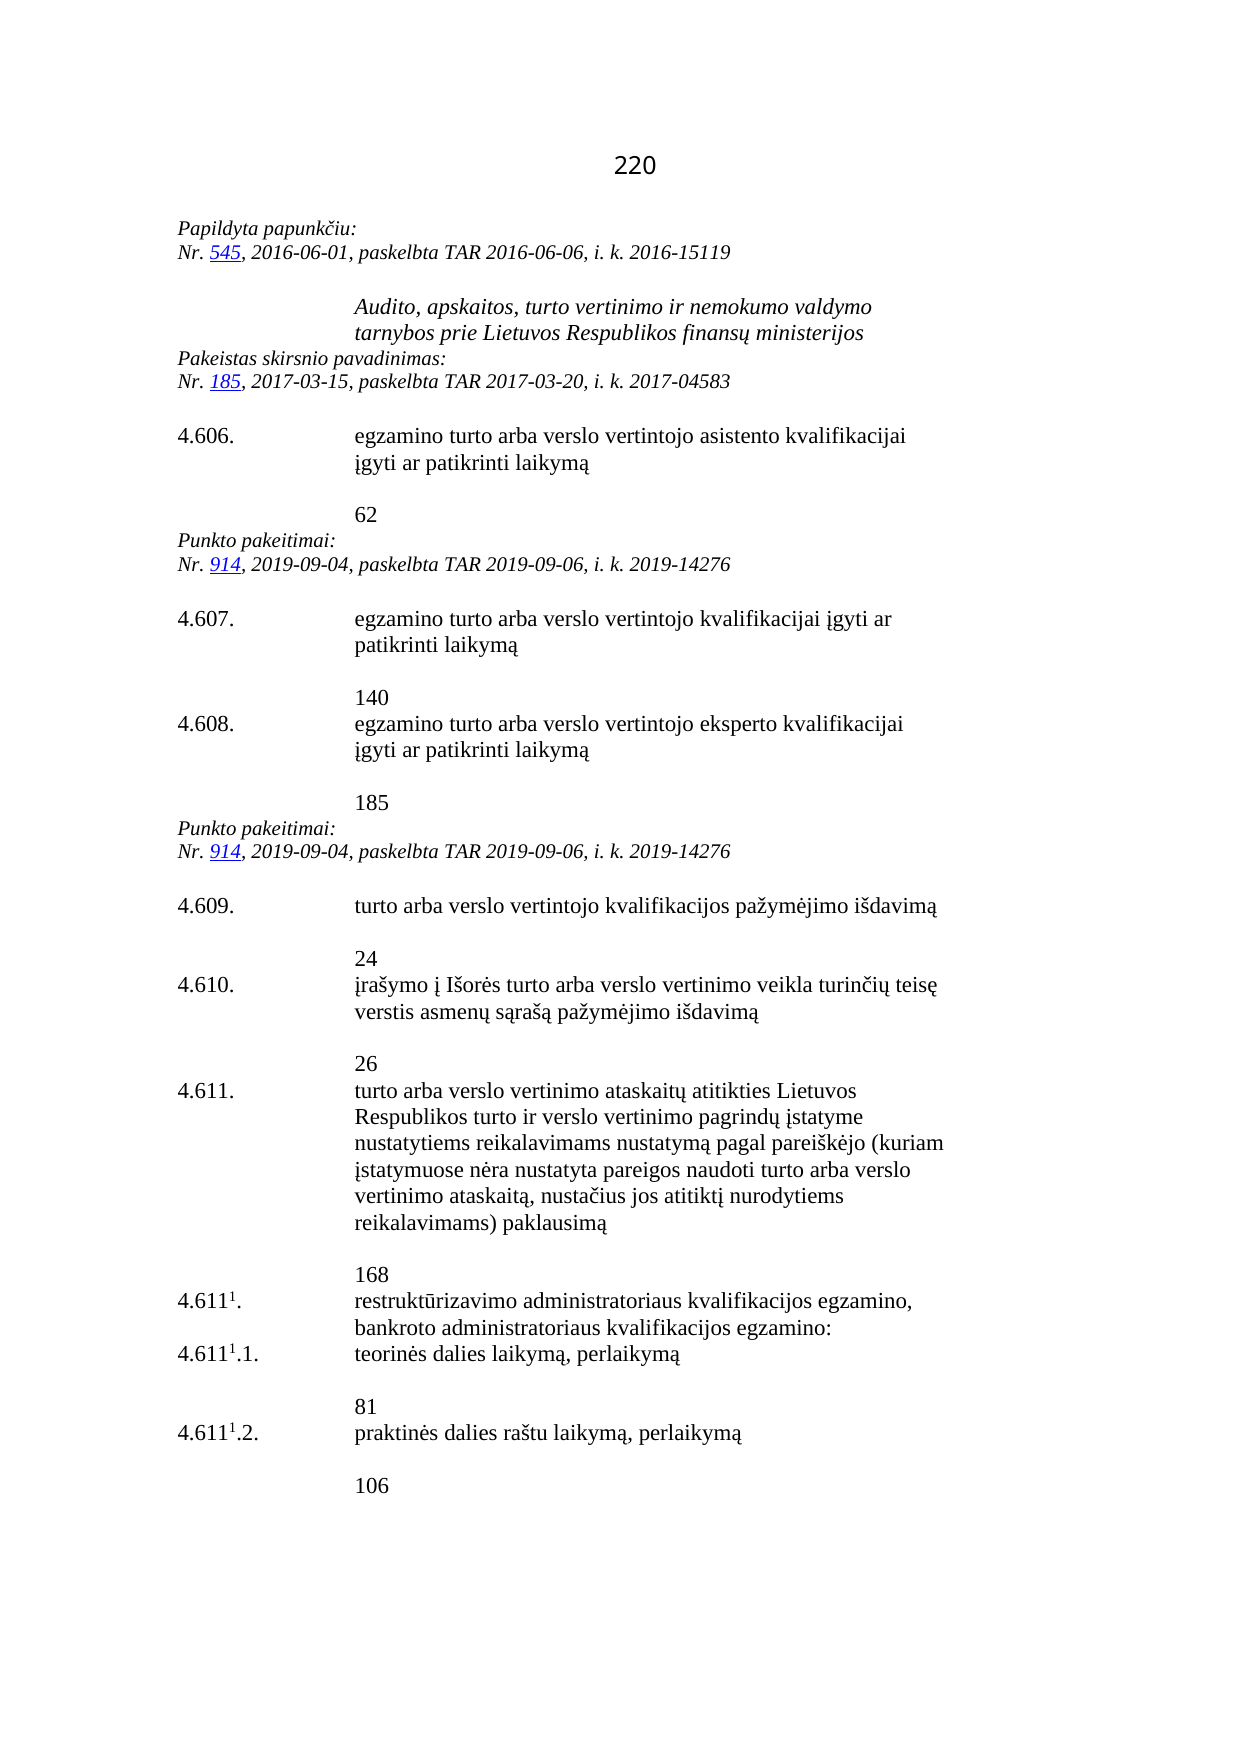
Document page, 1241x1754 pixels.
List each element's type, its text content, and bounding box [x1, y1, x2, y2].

text Nr. 545, 2016-06-01, paskelbta TAR 2016-06-06, i. k. 2016-15119 [177, 240, 1093, 264]
text vertinimo ataskaitą, nustačius jos atitiktį nurodytiems [354, 1182, 945, 1208]
text 4.6111.2. praktinės dalies raštu laikymą, perlaikymą 106 [177, 1419, 945, 1498]
text 4.6111.1. teorinės dalies laikymą, perlaikymą 81 [177, 1340, 945, 1419]
text verstis asmenų sąrašą pažymėjimo išdavimą 26 [354, 998, 945, 1077]
text Punkto pakeitimai: [177, 528, 1093, 552]
text nustatytiems reikalavimams nustatymą pagal pareiškėjo (kuriam [354, 1129, 945, 1156]
text Nr. 914, 2019-09-04, paskelbta TAR 2019-09-06, i. k. 2019-14276 [177, 839, 1093, 863]
text Papildyta papunkčiu: [177, 216, 1093, 240]
text Punkto pakeitimai: [177, 815, 1093, 839]
text Nr. 185, 2017-03-15, paskelbta TAR 2017-03-20, i. k. 2017-04583 [177, 369, 1093, 393]
text 4.6111. restruktūrizavimo administratoriaus kvalifikacijos egzamino, [177, 1288, 945, 1314]
text 4.609. turto arba verslo vertintojo kvalifikacijos pažymėjimo išdavimą 24 [177, 892, 945, 971]
text reikalavimams) paklausimą 168 [354, 1208, 945, 1288]
text 4.607. egzamino turto arba verslo vertintojo kvalifikacijai įgyti ar [177, 604, 945, 631]
text Audito, apskaitos, turto vertinimo ir nemokumo valdymo tarnybos prie Lietuvos Respublikos finansų ministerijos [354, 293, 945, 345]
text bankroto administratoriaus kvalifikacijos egzamino: [354, 1314, 945, 1340]
text 4.611. turto arba verslo vertinimo ataskaitų atitikties Lietuvos [177, 1077, 945, 1103]
text įstatymuose nėra nustatyta pareigos naudoti turto arba verslo [354, 1156, 945, 1182]
text 4.606. egzamino turto arba verslo vertintojo asistento kvalifikacijai įgyti ar patikrinti laikymą 62 [177, 422, 945, 528]
text 4.608. egzamino turto arba verslo vertintojo eksperto kvalifikacijai įgyti ar patikrinti laikymą 185 [177, 710, 945, 815]
text Nr. 914, 2019-09-04, paskelbta TAR 2019-09-06, i. k. 2019-14276 [177, 552, 1093, 576]
text Pakeistas skirsnio pavadinimas: [177, 345, 1093, 369]
text 4.610. įrašymo į Išorės turto arba verslo vertinimo veikla turinčių teisę [177, 971, 945, 998]
text patikrinti laikymą 140 [354, 631, 945, 710]
text Respublikos turto ir verslo vertinimo pagrindų įstatyme [354, 1103, 945, 1129]
